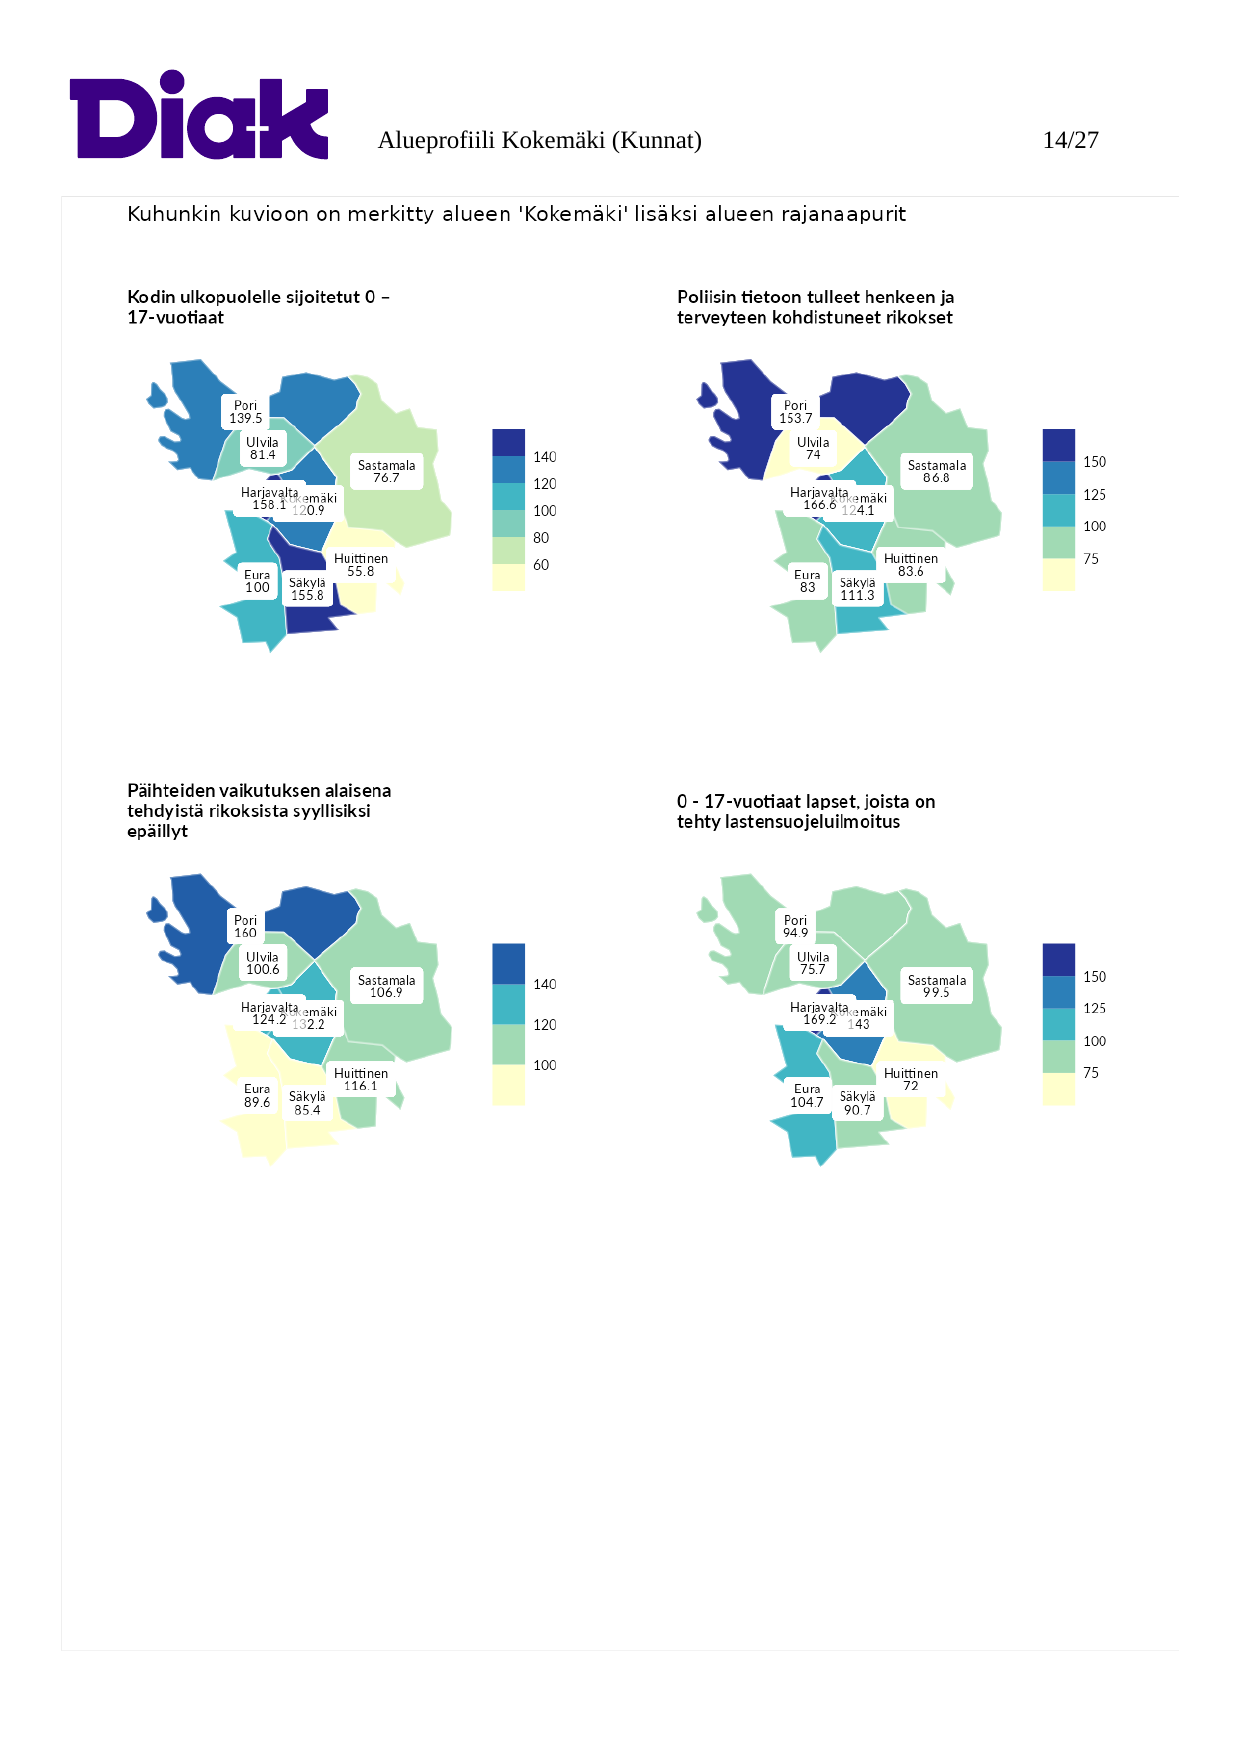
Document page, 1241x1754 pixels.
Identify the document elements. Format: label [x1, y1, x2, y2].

picture [61, 196, 1179, 1651]
